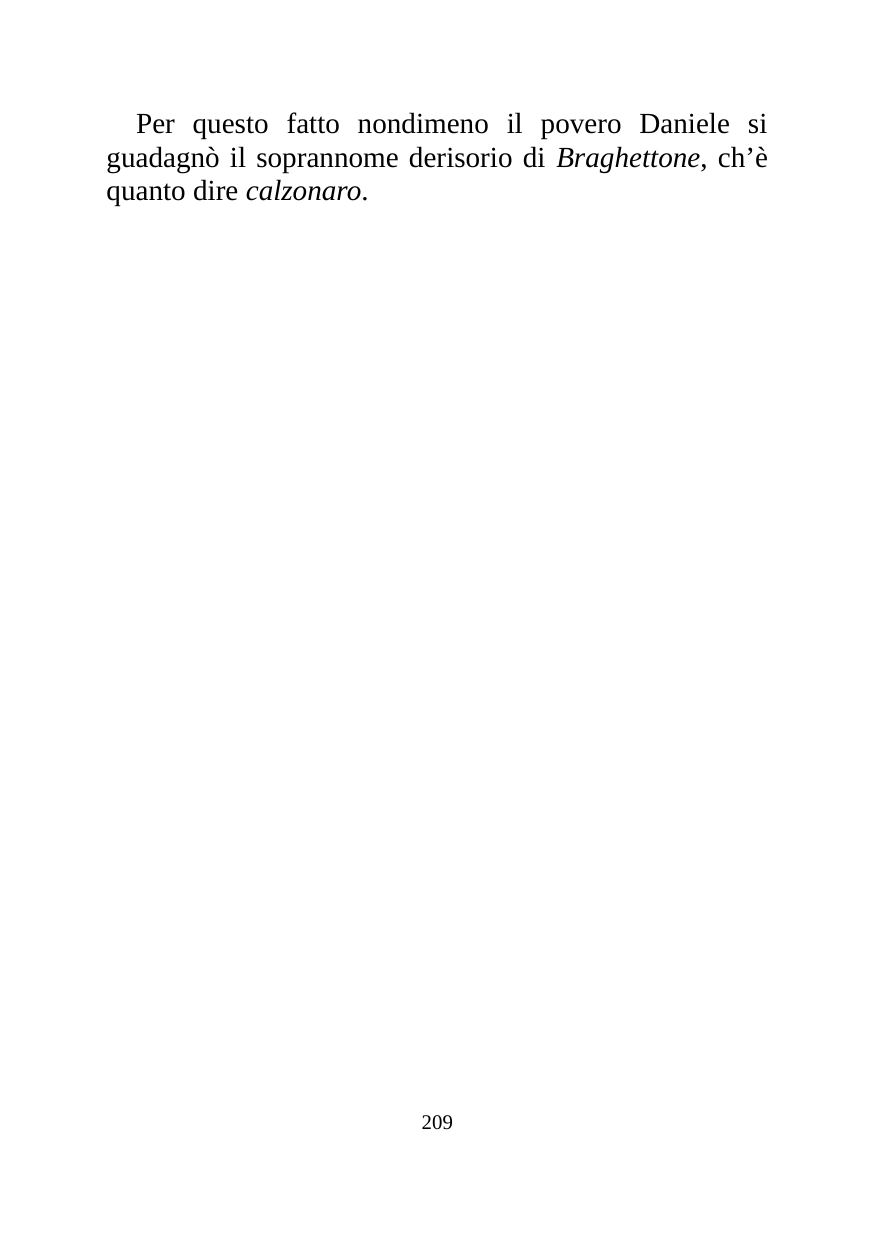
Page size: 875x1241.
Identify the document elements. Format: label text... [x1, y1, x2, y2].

text Per questo fatto nondimeno il povero Daniele si guadagnò il soprannome derisorio di Braghettone, ch’è quanto dire calzonaro. [106, 106, 768, 207]
